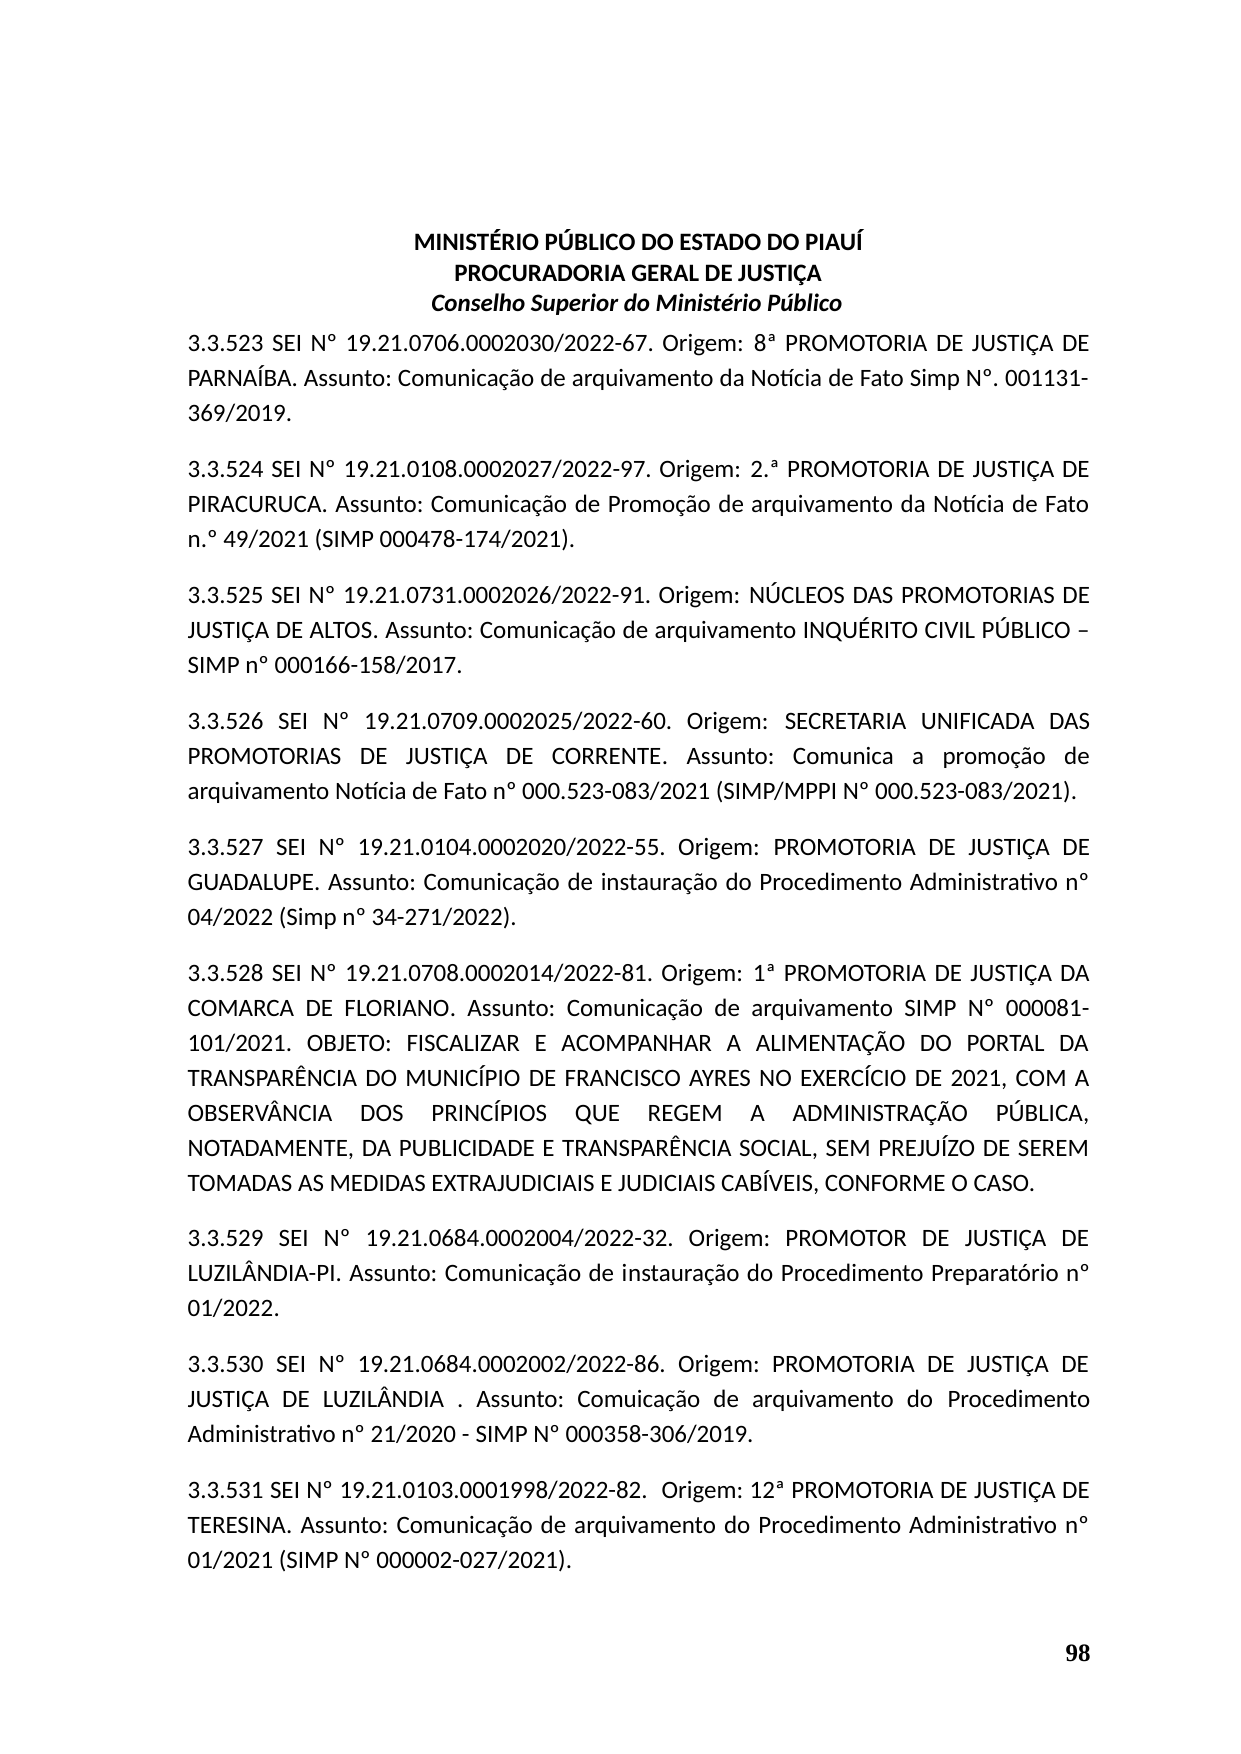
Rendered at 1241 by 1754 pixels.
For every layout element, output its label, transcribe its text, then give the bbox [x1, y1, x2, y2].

text 3.3.528 SEI Nº 19.21.0708.0002014/2022-81. Origem: 1ª PROMOTORIA DE JUSTIÇA DA COMARCA DE FLORIANO. Assunto: Comunicação de arquivamento SIMP Nº 000081-101/2021. OBJETO: FISCALIZAR E ACOMPANHAR A ALIMENTAÇÃO DO PORTAL DA TRANSPARÊNCIA DO MUNICÍPIO DE FRANCISCO AYRES NO EXERCÍCIO DE 2021, COM A OBSERVÂNCIA DOS PRINCÍPIOS QUE REGEM A ADMINISTRAÇÃO PÚBLICA, NOTADAMENTE, DA PUBLICIDADE E TRANSPARÊNCIA SOCIAL, SEM PREJUÍZO DE SEREM TOMADAS AS MEDIDAS EXTRAJUDICIAIS E JUDICIAIS CABÍVEIS, CONFORME O CASO. [187, 957, 1090, 1197]
text 3.3.525 SEI Nº 19.21.0731.0002026/2022-91. Origem: NÚCLEOS DAS PROMOTORIAS DE JUSTIÇA DE ALTOS. Assunto: Comunicação de arquivamento INQUÉRITO CIVIL PÚBLICO – SIMP nº 000166-158/2017. [187, 579, 1090, 680]
text 3.3.530 SEI Nº 19.21.0684.0002002/2022-86. Origem: PROMOTORIA DE JUSTIÇA DE JUSTIÇA DE LUZILÂNDIA . Assunto: Comuicação de arquivamento do Procedimento Administrativo nº 21/2020 - SIMP Nº 000358-306/2019. [187, 1348, 1090, 1449]
text 3.3.524 SEI Nº 19.21.0108.0002027/2022-97. Origem: 2.ª PROMOTORIA DE JUSTIÇA DE PIRACURUCA. Assunto: Comunicação de Promoção de arquivamento da Notícia de Fato n.º 49/2021 (SIMP 000478-174/2021). [187, 453, 1090, 554]
text 3.3.527 SEI Nº 19.21.0104.0002020/2022-55. Origem: PROMOTORIA DE JUSTIÇA DE GUADALUPE. Assunto: Comunicação de instauração do Procedimento Administrativo nº 04/2022 (Simp nº 34-271/2022). [187, 831, 1090, 931]
text 3.3.523 SEI Nº 19.21.0706.0002030/2022-67. Origem: 8ª PROMOTORIA DE JUSTIÇA DE PARNAÍBA. Assunto: Comunicação de arquivamento da Notícia de Fato Simp Nº. 001131-369/2019. [187, 327, 1090, 428]
text 3.3.529 SEI Nº 19.21.0684.0002004/2022-32. Origem: PROMOTOR DE JUSTIÇA DE LUZILÂNDIA-PI. Assunto: Comunicação de instauração do Procedimento Preparatório nº 01/2022. [187, 1222, 1090, 1323]
text 3.3.526 SEI Nº 19.21.0709.0002025/2022-60. Origem: SECRETARIA UNIFICADA DAS PROMOTORIAS DE JUSTIÇA DE CORRENTE. Assunto: Comunica a promoção de arquivamento Notícia de Fato nº 000.523-083/2021 (SIMP/MPPI Nº 000.523-083/2021). [187, 705, 1090, 806]
text 3.3.531 SEI Nº 19.21.0103.0001998/2022-82. Origem: 12ª PROMOTORIA DE JUSTIÇA DE TERESINA. Assunto: Comunicação de arquivamento do Procedimento Administrativo nº 01/2021 (SIMP Nº 000002-027/2021). [187, 1474, 1090, 1575]
